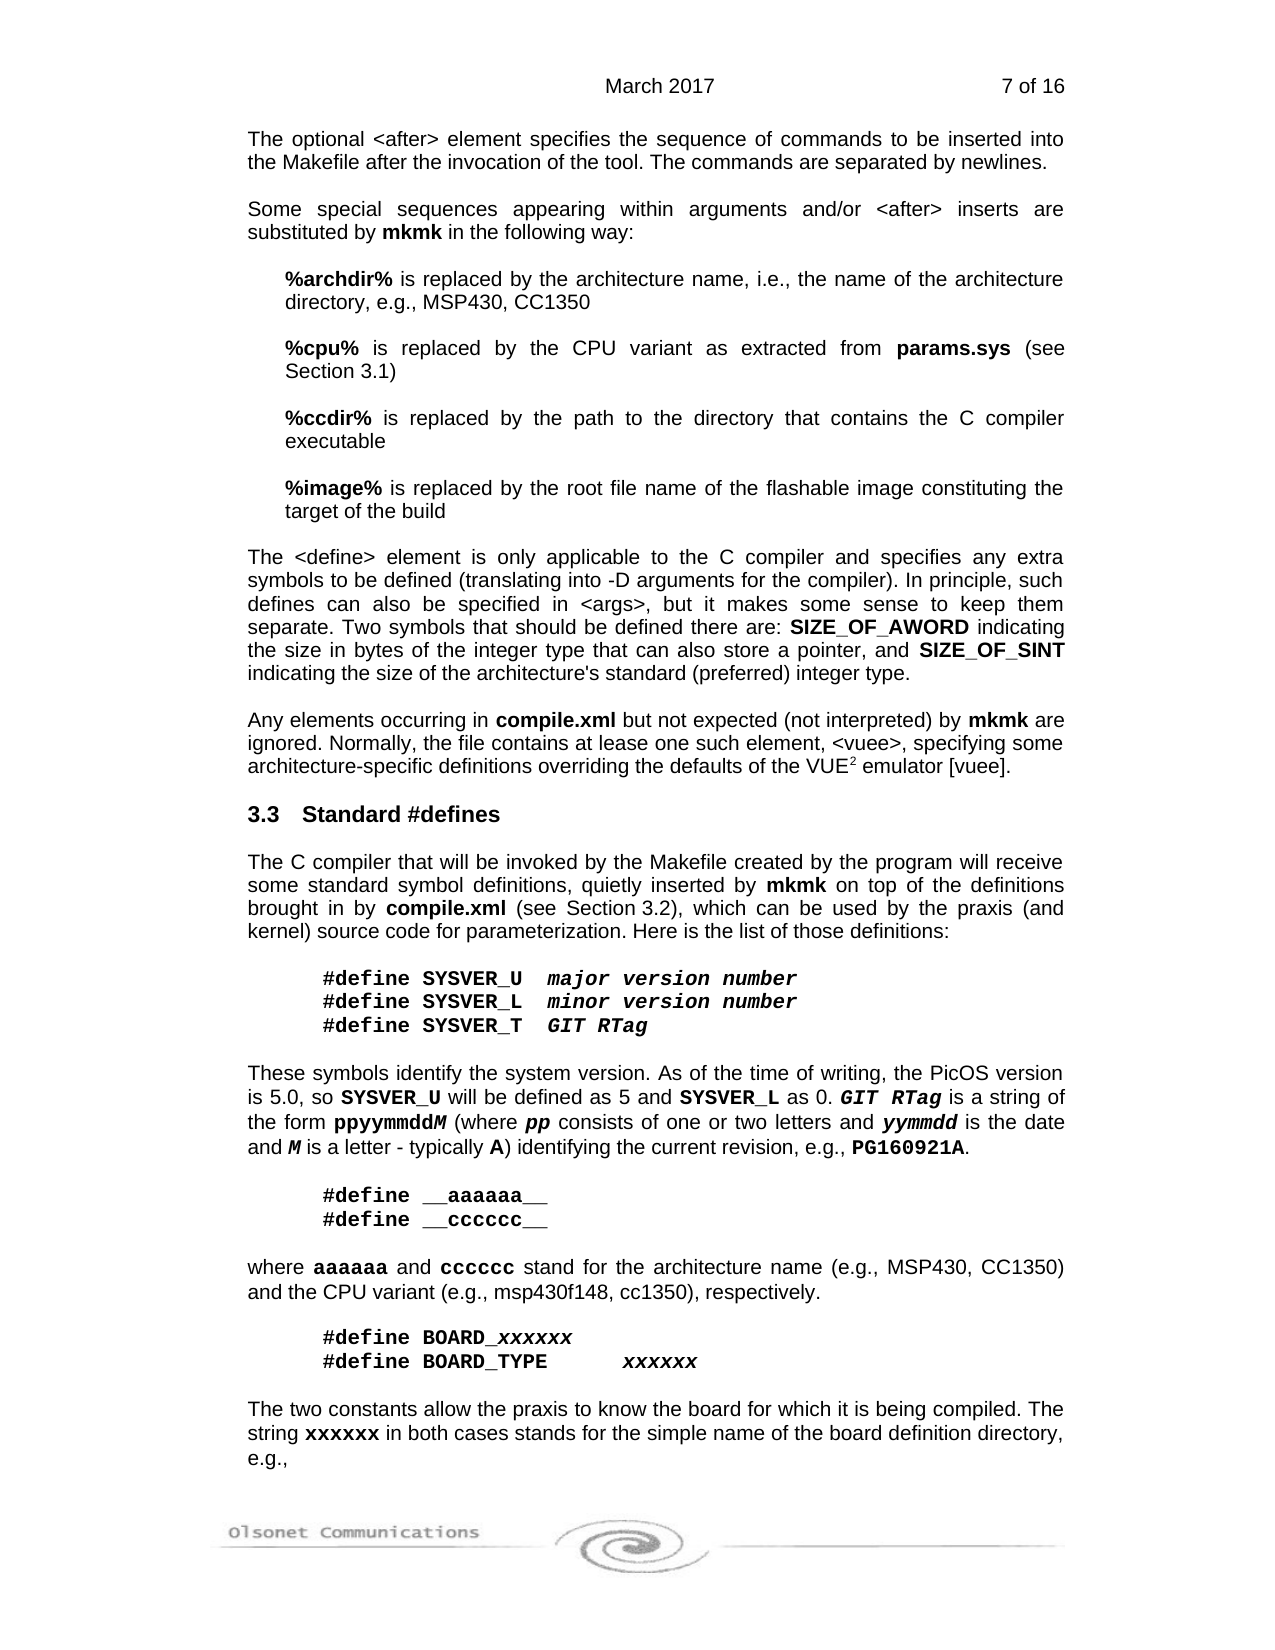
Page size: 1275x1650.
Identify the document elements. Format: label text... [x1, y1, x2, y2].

text %cpu% is replaced by the CPU variant as extracted from params.sys (see Section 3.1) [285, 337, 1065, 383]
text %image% is replaced by the root file name of the flashable image constituting the target of the build [285, 476, 1065, 523]
text Any elements occurring in compile.xml but not expected (not interpreted) by mkmk are ignored. Normally, the file contains at lease one such element, <vuee>, specifying some architecture-specific definitions overriding the defaults of the VUE2 emulator [vuee]. [247, 708, 1065, 778]
text #define BOARD_TYPE xxxxxx [247, 1351, 1065, 1374]
text #define SYSVER_T GIT RTag [247, 1015, 1065, 1039]
text The <define> element is only applicable to the C compiler and specifies any extra symbols to be defined (translating into -D arguments for the compiler). In principle, such defines can also be specified in <args>, but it makes some sense to keep them separate. Two symbols that should be defined there are: SIZE_OF_AWORD indicating the size in bytes of the integer type that can also store a pointer, and SIZE_OF_SINT indicating the size of the architecture's standard (preferred) integer type. [247, 546, 1065, 685]
text #define BOARD_xxxxxx [247, 1327, 1065, 1351]
text where aaaaaa and cccccc stand for the architecture name (e.g., MSP430, CC1350) and the CPU variant (e.g., msp430f148, cc1350), respectively. [247, 1256, 1065, 1304]
subtitle Standard #defines [247, 801, 1065, 827]
picture [210, 1504, 1065, 1596]
text #define SYSVER_U major version number [247, 966, 1065, 991]
text Some special sequences appearing within arguments and/or <after> inserts are substituted by mkmk in the following way: [247, 197, 1065, 244]
text The optional <after> element specifies the sequence of commands to be inserted into the Makefile after the invocation of the tool. The commands are separated by newlines. [247, 128, 1065, 174]
text The two constants allow the praxis to know the board for which it is being compiled. The string xxxxxx in both cases stands for the simple name of the board definition directory, e.g., [247, 1398, 1065, 1469]
text %archdir% is replaced by the architecture name, i.e., the name of the architecture directory, e.g., MSP430, CC1350 [285, 267, 1065, 313]
text #define SYSVER_L minor version number [247, 991, 1065, 1015]
text The C compiler that will be invoked by the Makefile created by the program will receive some standard symbol definitions, quietly inserted by mkmk on top of the definitions brought in by compile.xml (see Section 3.2), which can be used by the praxis (and kernel) source code for parameterization. Here is the list of those definitions: [247, 850, 1065, 943]
text #define __cccccc__ [247, 1209, 1065, 1232]
text These symbols identify the system version. As of the time of writing, the PicOS version is 5.0, so SYSVER_U will be defined as 5 and SYSVER_L as 0. GIT RTag is a string of the form ppyymmddM (where pp consists of one or two letters and yymmdd is the date and M is a letter - typically A) identifying the current revision, e.g., PG160921A. [247, 1062, 1065, 1161]
text %ccdir% is replaced by the path to the directory that contains the C compiler executable [285, 406, 1065, 453]
text #define __aaaaaa__ [247, 1184, 1065, 1209]
